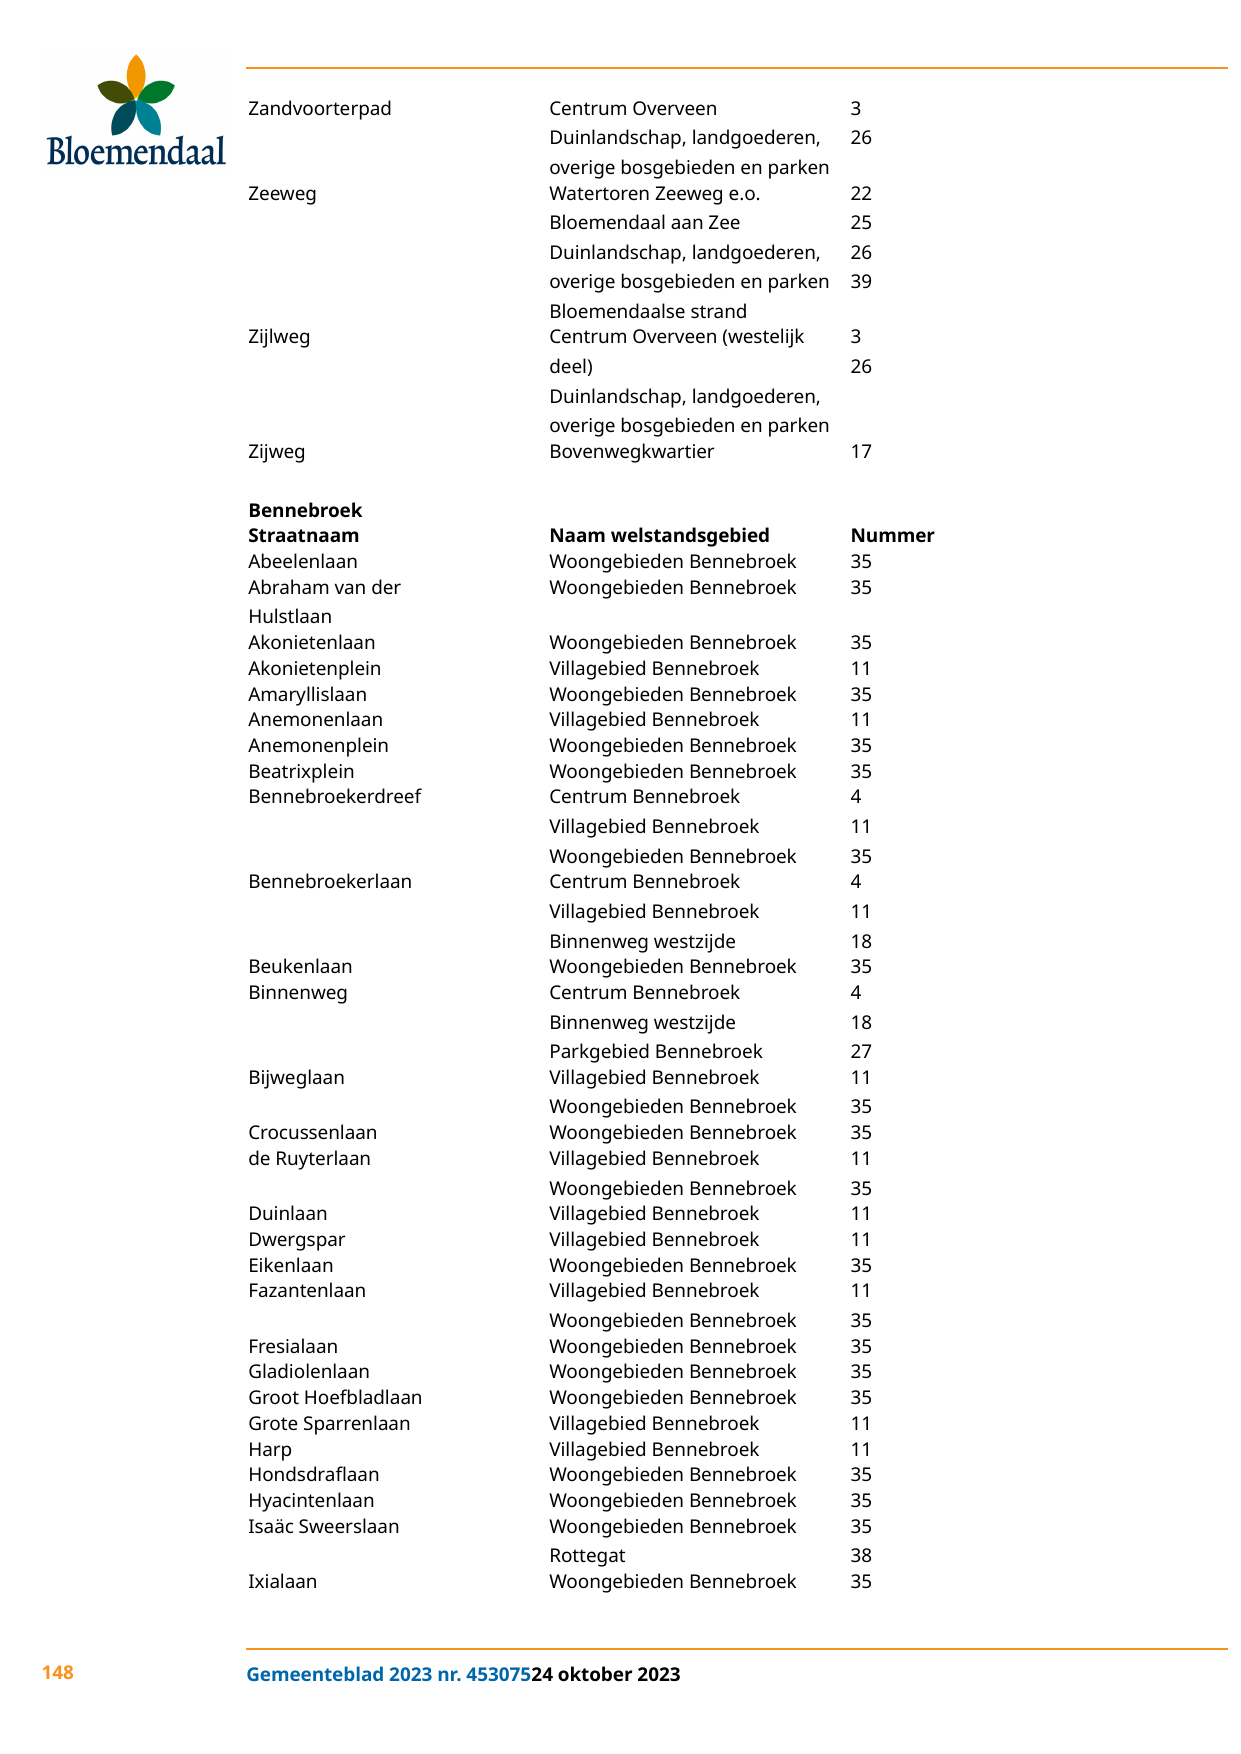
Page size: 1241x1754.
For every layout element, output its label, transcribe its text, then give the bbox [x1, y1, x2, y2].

table_cell Villagebied Bennebroek [549, 1436, 850, 1462]
table_cell Woongebieden Bennebroek [549, 1488, 850, 1513]
table_cell Woongebieden Bennebroek [549, 629, 850, 655]
table_cell Woongebieden Bennebroek [549, 1252, 850, 1278]
table_cell Bijweglaan [248, 1064, 549, 1119]
table_cell Zijweg [248, 438, 549, 464]
table_cell Villagebied Bennebroek Woongebieden Bennebroek [549, 1064, 850, 1119]
table_cell 11 [850, 1436, 1152, 1462]
table_cell Woongebieden Bennebroek [549, 1385, 850, 1410]
table_cell Villagebied Bennebroek Woongebieden Bennebroek [549, 1145, 850, 1201]
table_cell Bennebroekerlaan [248, 869, 549, 953]
table_cell Straatnaam [248, 523, 549, 548]
table_cell 35 [850, 1488, 1152, 1513]
table_cell 11 35 [850, 1064, 1152, 1119]
table_cell Woongebieden Bennebroek [549, 681, 850, 707]
table_cell 4 11 18 [850, 869, 1152, 953]
table_cell 3 26 [850, 324, 1152, 438]
table_cell Abraham van der Hulstlaan [248, 574, 549, 629]
table_cell Woongebieden Bennebroek [549, 732, 850, 758]
table_cell 3 26 [850, 95, 1152, 180]
table_cell 35 [850, 548, 1152, 574]
table_cell Villagebied Bennebroek [549, 1410, 850, 1436]
table_cell Isaäc Sweerslaan [248, 1513, 549, 1568]
table_cell Centrum Bennebroek Villagebied Bennebroek Woongebieden Bennebroek [549, 784, 850, 869]
table_cell Woongebieden Bennebroek [549, 1569, 850, 1594]
table_cell Akonietenplein [248, 655, 549, 681]
table_cell Dwergspar [248, 1226, 549, 1252]
table_cell Fazantenlaan [248, 1278, 549, 1333]
table_cell 17 [850, 438, 1152, 464]
table_cell Bovenwegkwartier [549, 438, 850, 464]
table_cell Villagebied Bennebroek [549, 707, 850, 732]
table_cell Groot Hoefbladlaan [248, 1385, 549, 1410]
table_cell Fresialaan [248, 1333, 549, 1359]
table_cell Centrum Overveen Duinlandschap, landgoederen, overige bosgebieden en parken [549, 95, 850, 180]
table_cell 22 25 26 39 [850, 180, 1152, 324]
table_cell Villagebied Bennebroek [549, 1226, 850, 1252]
table_cell Woongebieden Bennebroek [549, 1120, 850, 1145]
table_cell 35 [850, 629, 1152, 655]
table_cell Grote Sparrenlaan [248, 1410, 549, 1436]
table_cell 35 [850, 1252, 1152, 1278]
table_cell Woongebieden Bennebroek [549, 1359, 850, 1384]
table_header [549, 497, 850, 523]
table_cell Amaryllislaan [248, 681, 549, 707]
table_cell Centrum Bennebroek Villagebied Bennebroek Binnenweg westzijde [549, 869, 850, 953]
table_cell 11 [850, 707, 1152, 732]
table_cell Beatrixplein [248, 758, 549, 784]
table_cell 35 [850, 681, 1152, 707]
table_cell Akonietenlaan [248, 629, 549, 655]
table_cell Zijlweg [248, 324, 549, 438]
table_cell Crocussenlaan [248, 1120, 549, 1145]
table_cell 35 [850, 1333, 1152, 1359]
table_cell Anemonenplein [248, 732, 549, 758]
table_cell Woongebieden Bennebroek [549, 548, 850, 574]
table_cell Centrum Bennebroek Binnenweg westzijde Parkgebied Bennebroek [549, 979, 850, 1064]
table_cell Binnenweg [248, 979, 549, 1064]
table_cell 35 [850, 574, 1152, 629]
table_cell 35 38 [850, 1513, 1152, 1568]
table_cell de Ruyterlaan [248, 1145, 549, 1201]
table_cell 4 18 27 [850, 979, 1152, 1064]
table_cell 35 [850, 1385, 1152, 1410]
table_cell 11 35 [850, 1145, 1152, 1201]
table_cell 35 [850, 1569, 1152, 1594]
table_cell Abeelenlaan [248, 548, 549, 574]
table_cell 35 [850, 954, 1152, 979]
table_cell Watertoren Zeeweg e.o. Bloemendaal aan Zee Duinlandschap, landgoederen, overige bosgebieden en parken Bloemendaalse strand [549, 180, 850, 324]
table_cell 35 [850, 732, 1152, 758]
table_cell Ixialaan [248, 1569, 549, 1594]
table_cell Woongebieden Bennebroek [549, 1333, 850, 1359]
table_cell Zandvoorterpad [248, 95, 549, 180]
table_header [850, 497, 1152, 523]
table_cell Naam welstandsgebied [549, 523, 850, 548]
table_cell Woongebieden Bennebroek [549, 574, 850, 629]
table_cell Hondsdraflaan [248, 1462, 549, 1487]
table_cell 11 [850, 1410, 1152, 1436]
table_cell Eikenlaan [248, 1252, 549, 1278]
table_cell Nummer [850, 523, 1152, 548]
table_cell Anemonenlaan [248, 707, 549, 732]
table_cell 35 [850, 1120, 1152, 1145]
table_cell Zeeweg [248, 180, 549, 324]
table_cell 35 [850, 1359, 1152, 1384]
table_cell 35 [850, 1462, 1152, 1487]
table_cell Harp [248, 1436, 549, 1462]
table_cell 4 11 35 [850, 784, 1152, 869]
table_cell Duinlaan [248, 1201, 549, 1226]
table_cell Woongebieden Bennebroek [549, 1462, 850, 1487]
table_cell Woongebieden Bennebroek Rottegat [549, 1513, 850, 1568]
table_cell Villagebied Bennebroek [549, 1201, 850, 1226]
table_cell Hyacintenlaan [248, 1488, 549, 1513]
table_cell 11 [850, 1201, 1152, 1226]
table_cell Bennebroekerdreef [248, 784, 549, 869]
table_cell Beukenlaan [248, 954, 549, 979]
table_cell 11 35 [850, 1278, 1152, 1333]
table_cell Villagebied Bennebroek [549, 655, 850, 681]
table_cell 11 [850, 655, 1152, 681]
table_cell Villagebied Bennebroek Woongebieden Bennebroek [549, 1278, 850, 1333]
table_header Bennebroek [248, 497, 549, 523]
table_cell Woongebieden Bennebroek [549, 954, 850, 979]
table_cell Gladiolenlaan [248, 1359, 549, 1384]
table_cell 35 [850, 758, 1152, 784]
table_cell Woongebieden Bennebroek [549, 758, 850, 784]
table_cell 11 [850, 1226, 1152, 1252]
table_cell Centrum Overveen (westelijk deel) Duinlandschap, landgoederen, overige bosgebieden en parken [549, 324, 850, 438]
picture [41, 47, 231, 172]
